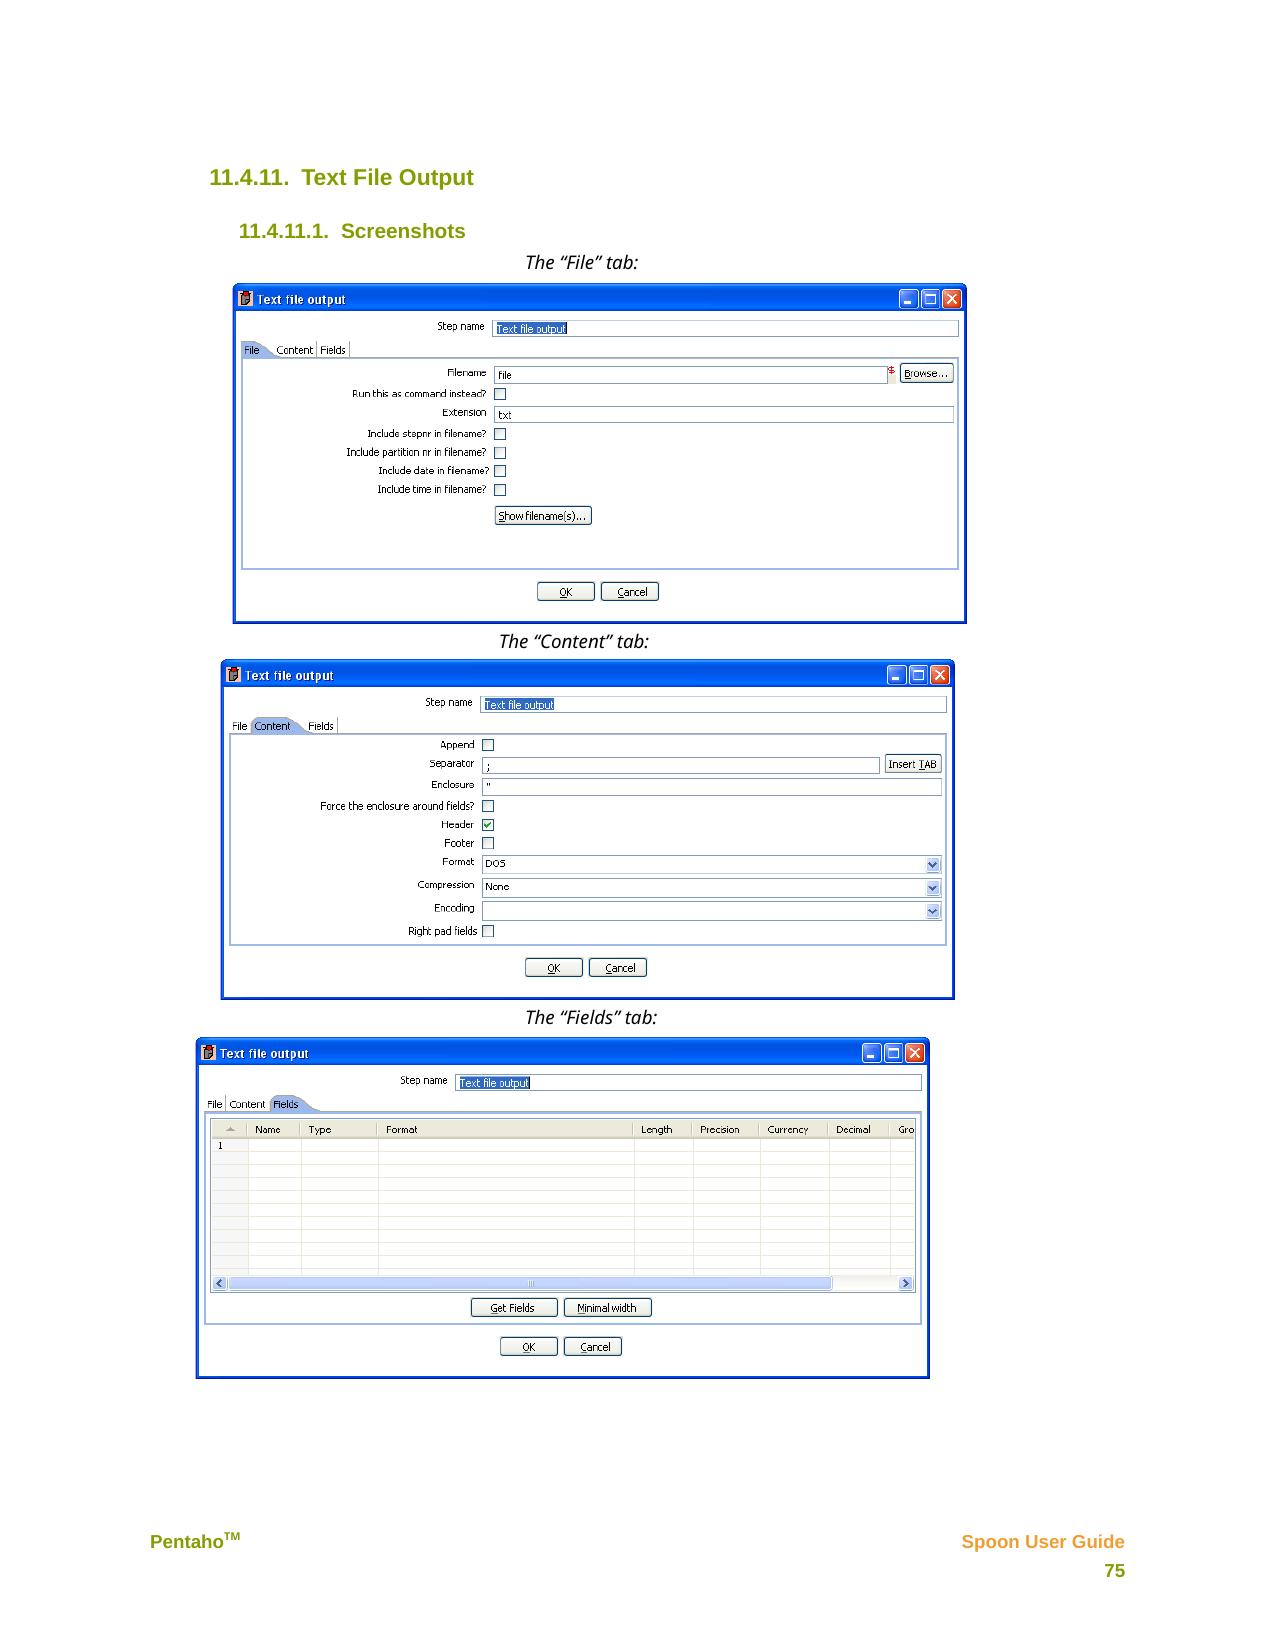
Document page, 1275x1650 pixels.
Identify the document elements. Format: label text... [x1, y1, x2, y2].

picture [195, 1037, 930, 1379]
subtitle Text File Output [209, 157, 1125, 192]
picture [220, 659, 955, 1000]
picture [232, 283, 967, 624]
text The “File” tab: [450, 246, 1125, 275]
text The “Fields” tab: [219, 1000, 1125, 1031]
text The “Content” tab: [231, 275, 1125, 655]
subtitle Screenshots [239, 211, 1125, 246]
